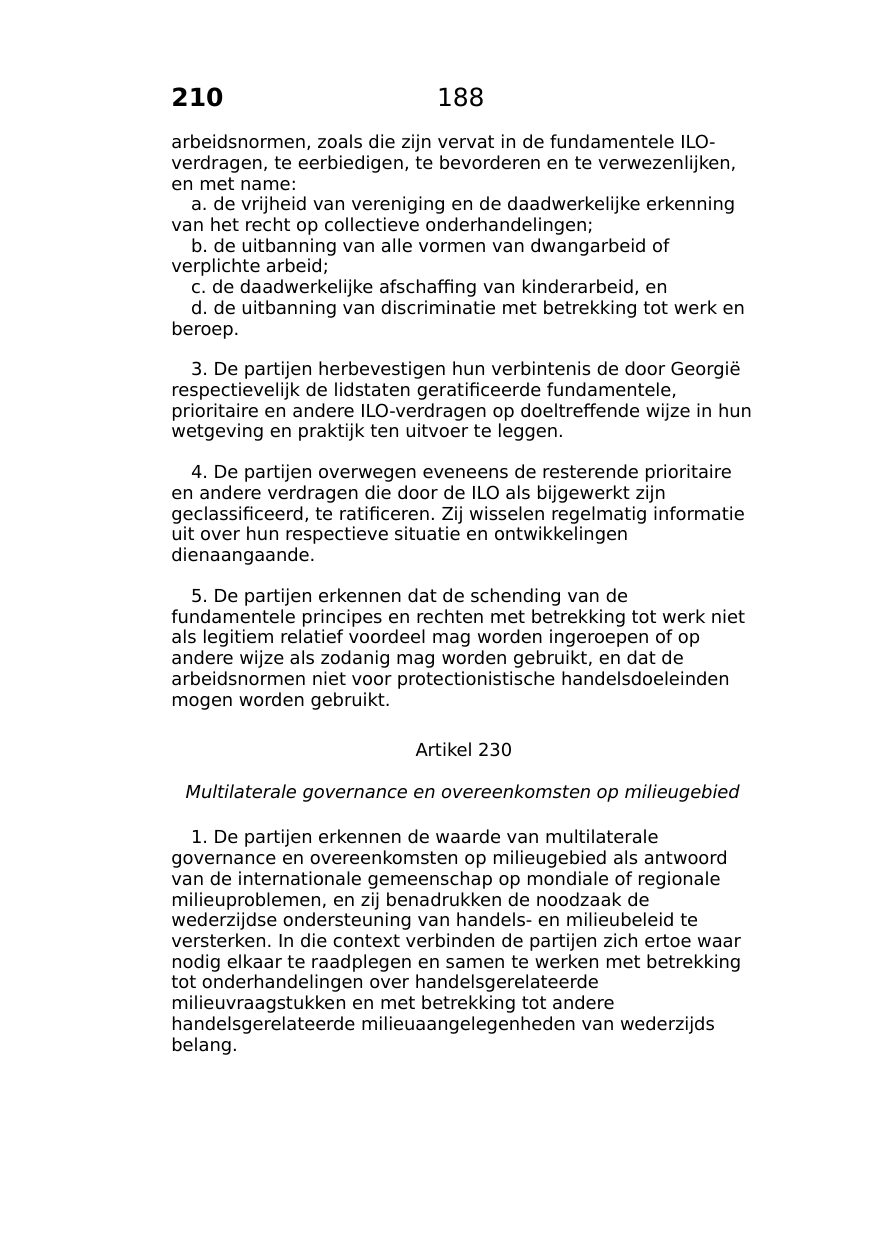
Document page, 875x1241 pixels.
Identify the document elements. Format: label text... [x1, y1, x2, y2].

text 4. De partijen overwegen eveneens de resterende prioritaire en andere verdragen die door de ILO als bijgewerkt zijn geclassificeerd, te ratificeren. Zij wisselen regelmatig informatie uit over hun respectieve situatie en ontwikkelingen dienaangaande. [171, 462, 756, 566]
text a. de vrijheid van vereniging en de daadwerkelijke erkenning van het recht op collectieve onderhandelingen; [171, 194, 756, 236]
text d. de uitbanning van discriminatie met betrekking tot werk en beroep. [171, 298, 756, 339]
text arbeidsnormen, zoals die zijn vervat in de fundamentele ILO-verdragen, te eerbiedigen, te bevorderen en te verwezenlijken, en met name: [171, 132, 756, 194]
text 3. De partijen herbevestigen hun verbintenis de door Georgië respectievelijk de lidstaten geratificeerde fundamentele, prioritaire en andere ILO-verdragen op doeltreffende wijze in hun wetgeving en praktijk ten uitvoer te leggen. [171, 359, 756, 442]
text c. de daadwerkelijke afschaffing van kinderarbeid, en [171, 277, 756, 298]
text b. de uitbanning van alle vormen van dwangarbeid of verplichte arbeid; [171, 236, 756, 277]
text 1. De partijen erkennen de waarde van multilaterale governance en overeenkomsten op milieugebied als antwoord van de internationale gemeenschap op mondiale of regionale milieuproblemen, en zij benadrukken de noodzaak de wederzijdse ondersteuning van handels- en milieubeleid te versterken. In die context verbinden de partijen zich ertoe waar nodig elkaar te raadplegen en samen te werken met betrekking tot onderhandelingen over handelsgerelateerde milieuvraagstukken en met betrekking tot andere handelsgerelateerde milieuaangelegenheden van wederzijds belang. [171, 827, 756, 1055]
text 5. De partijen erkennen dat de schending van de fundamentele principes en rechten met betrekking tot werk niet als legitiem relatief voordeel mag worden ingeroepen of op andere wijze als zodanig mag worden gebruikt, en dat de arbeidsnormen niet voor protectionistische handelsdoeleinden mogen worden gebruikt. [171, 586, 756, 710]
subtitle Artikel 230 Multilaterale governance en overeenkomsten op milieugebied [171, 740, 756, 802]
